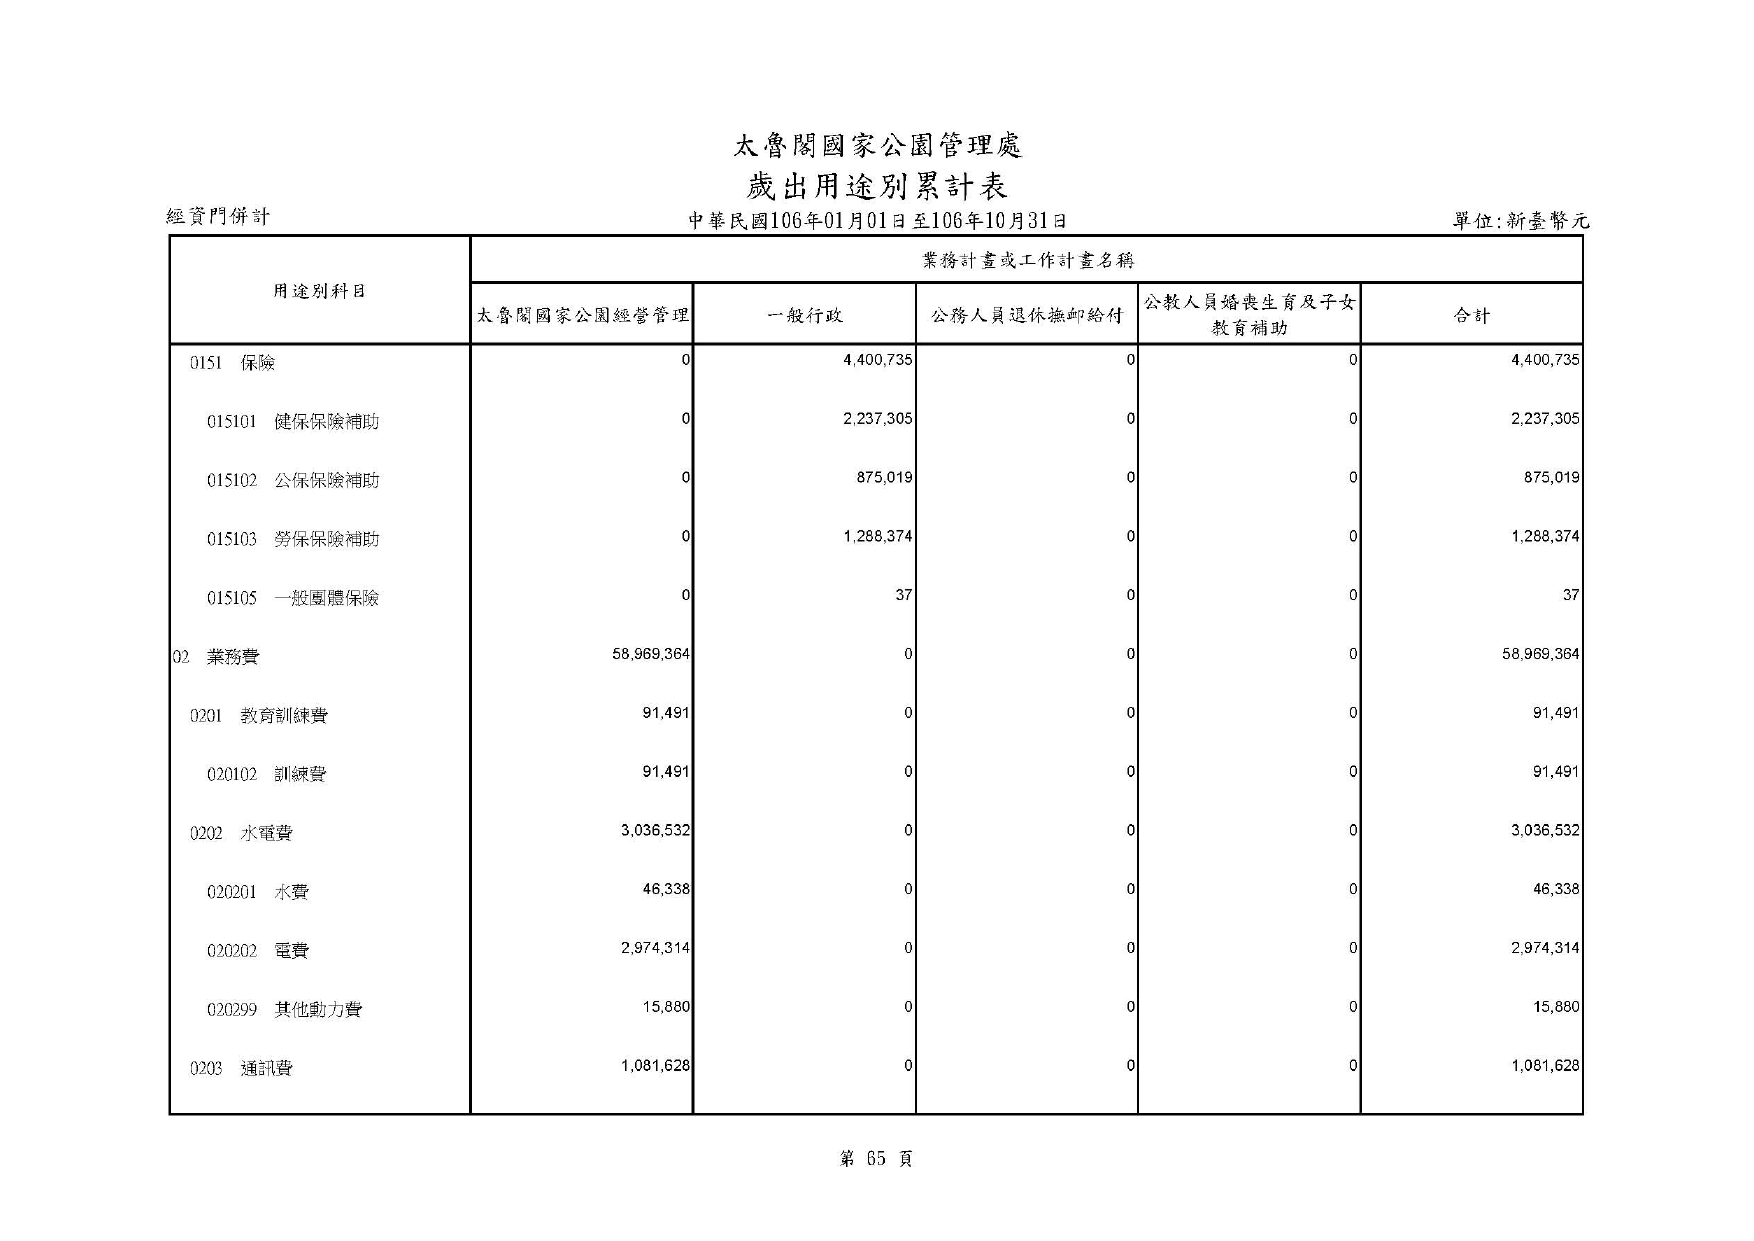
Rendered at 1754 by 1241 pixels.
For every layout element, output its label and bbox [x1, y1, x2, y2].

picture [59, 59, 1695, 1216]
